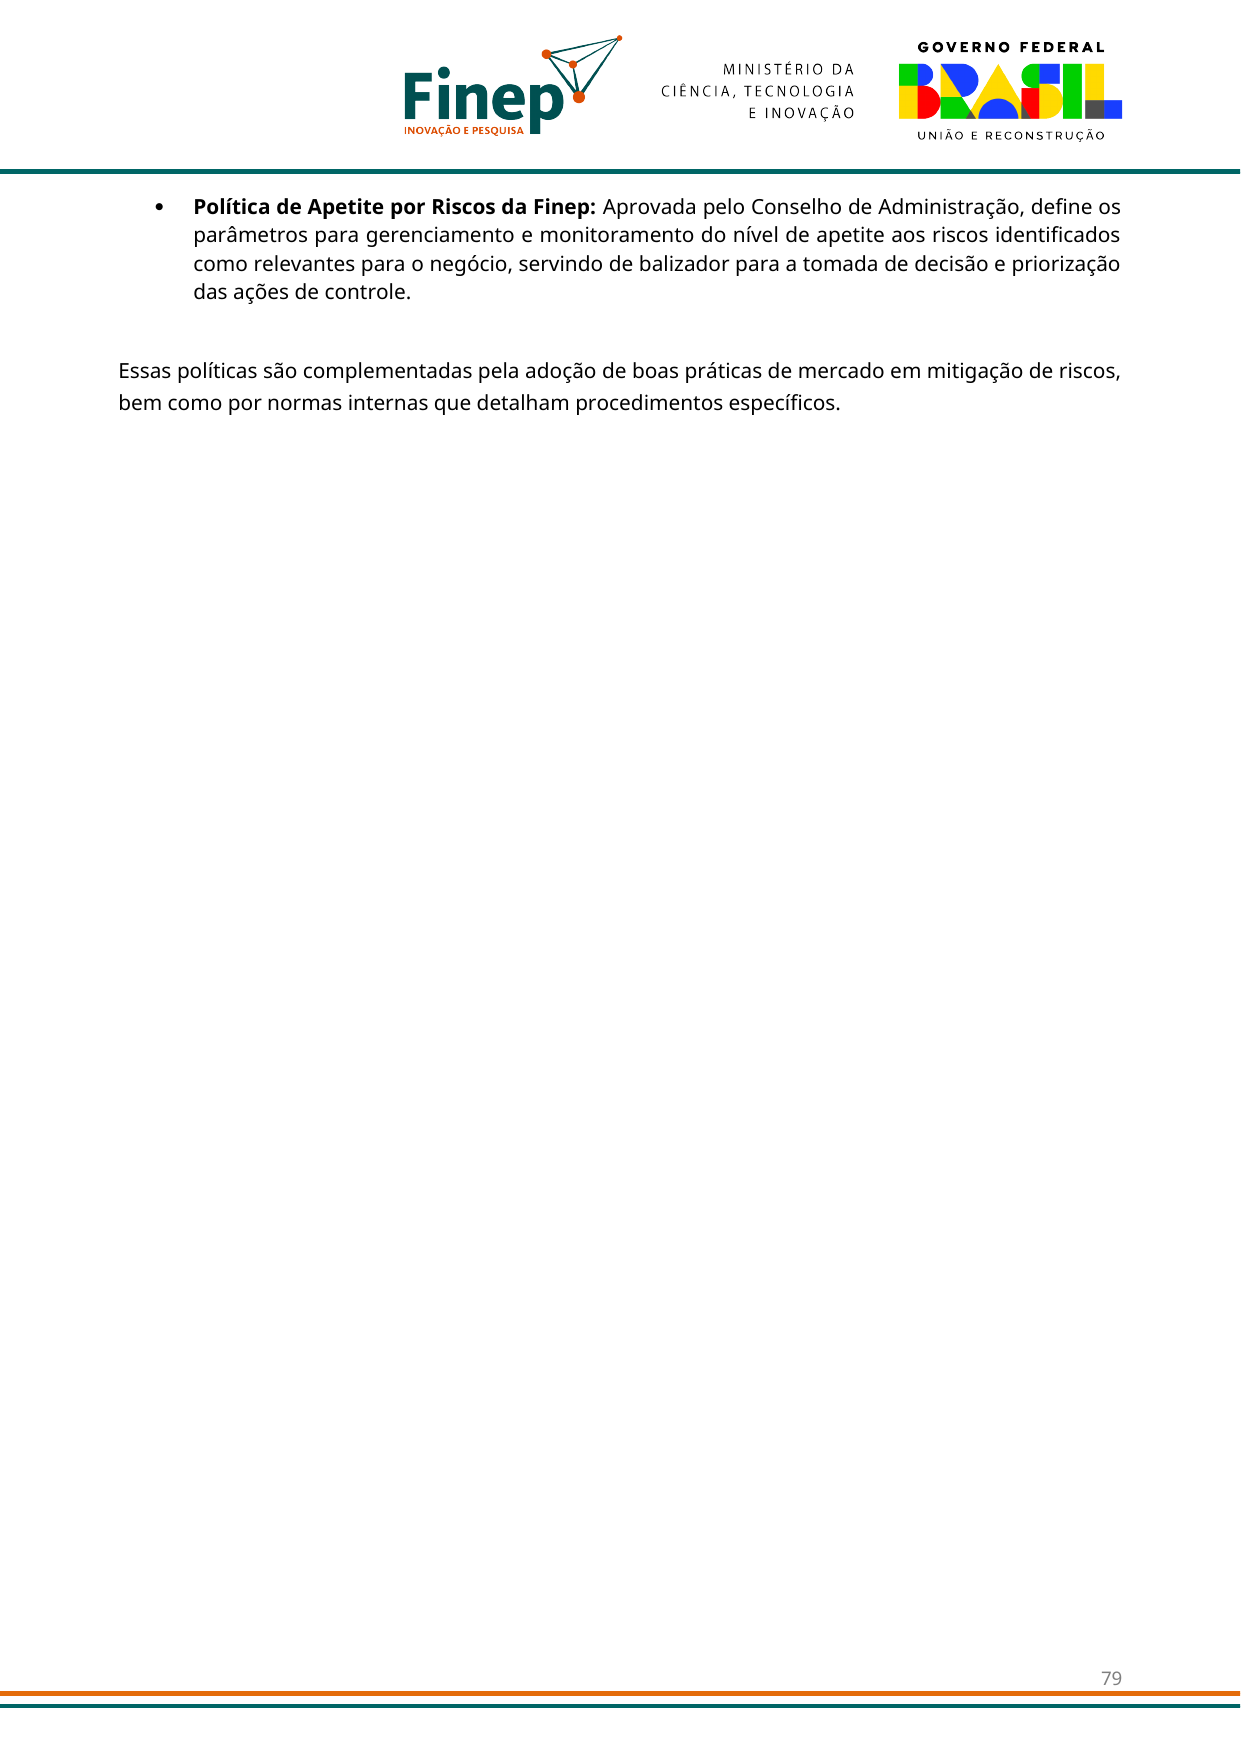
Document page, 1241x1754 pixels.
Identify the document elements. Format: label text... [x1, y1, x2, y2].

text Essas políticas são complementadas pela adoção de boas práticas de mercado em mitigação de riscos, bem como por normas internas que detalham procedimentos específicos. [118, 356, 1122, 417]
list Política de Apetite por Riscos da Finep: Aprovada pelo Conselho de Administração, define os parâmetros para gerenciamento e monitoramento do nível de apetite aos riscos identificados como relevantes para o negócio, servindo de balizador para a tomada de decisão e priorização das ações de controle. [156, 192, 1122, 306]
